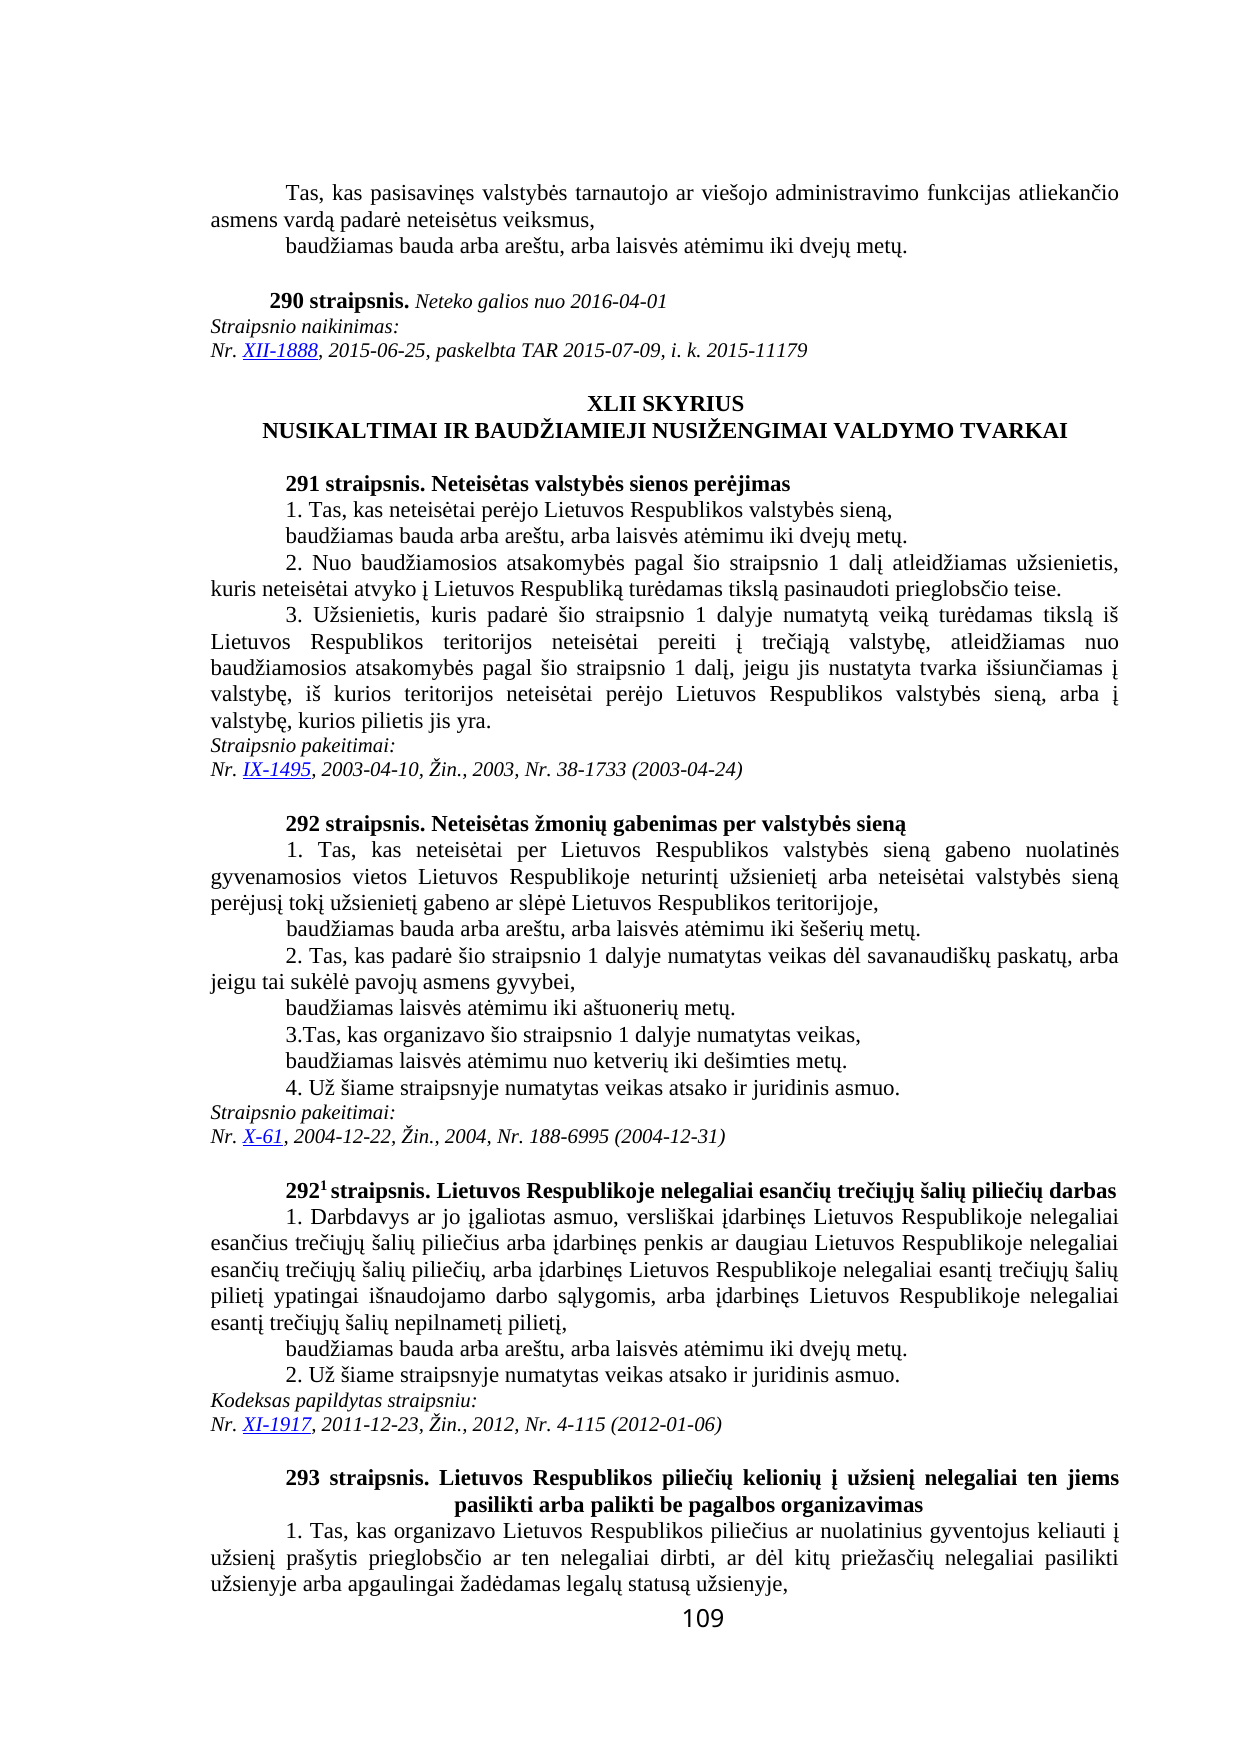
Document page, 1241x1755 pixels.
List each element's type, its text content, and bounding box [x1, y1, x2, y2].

text baudžiamas laisvės atėmimu iki aštuonerių metų. [210, 994, 1120, 1021]
text 1. Tas, kas neteisėtai per Lietuvos Respublikos valstybės sieną gabeno nuolatinės gyvenamosios vietos Lietuvos Respublikoje neturintį užsienietį arba neteisėtai valstybės sieną perėjusį tokį užsienietį gabeno ar slėpė Lietuvos Respublikos teritorijoje, [210, 836, 1120, 915]
text Kodeksas papildytas straipsniu: [210, 1388, 1120, 1412]
text 3. Užsienietis, kuris padarė šio straipsnio 1 dalyje numatytą veiką turėdamas tikslą iš Lietuvos Respublikos teritorijos neteisėtai pereiti į trečiąją valstybę, atleidžiamas nuo baudžiamosios atsakomybės pagal šio straipsnio 1 dalį, jeigu jis nustatyta tvarka išsiunčiamas į valstybę, iš kurios teritorijos neteisėtai perėjo Lietuvos Respublikos valstybės sieną, arba į valstybę, kurios pilietis jis yra. [210, 601, 1120, 733]
text 292 straipsnis. Neteisėtas žmonių gabenimas per valstybės sieną [210, 810, 1120, 836]
text Straipsnio pakeitimai: [210, 733, 1120, 757]
subtitle XLII SKYRIUS [210, 391, 1120, 417]
text 3.Tas, kas organizavo šio straipsnio 1 dalyje numatytas veikas, [210, 1021, 1120, 1047]
text Nr. XII-1888, 2015-06-25, paskelbta TAR 2015-07-09, i. k. 2015-11179 [210, 338, 1120, 362]
text baudžiamas bauda arba areštu, arba laisvės atėmimu iki šešerių metų. [210, 915, 1120, 942]
text NUSIKALTIMAI IR BAUDŽIAMIEJI NUSIŽENGIMAI VALDYMO TVARKAI [210, 417, 1120, 443]
text 293 straipsnis. Lietuvos Respublikos piliečių kelionių į užsienį nelegaliai ten jiems pasilikti arba palikti be pagalbos organizavimas [285, 1464, 1120, 1517]
text 2. Už šiame straipsnyje numatytas veikas atsako ir juridinis asmuo. [210, 1361, 1120, 1388]
text baudžiamas laisvės atėmimu nuo ketverių iki dešimties metų. [210, 1047, 1120, 1073]
text Straipsnio naikinimas: [210, 314, 1120, 338]
text 4. Už šiame straipsnyje numatytas veikas atsako ir juridinis asmuo. [210, 1073, 1120, 1100]
text Nr. X-61, 2004-12-22, Žin., 2004, Nr. 188-6995 (2004-12-31) [210, 1124, 1120, 1148]
text Straipsnio pakeitimai: [210, 1100, 1120, 1124]
text 2. Nuo baudžiamosios atsakomybės pagal šio straipsnio 1 dalį atleidžiamas užsienietis, kuris neteisėtai atvyko į Lietuvos Respubliką turėdamas tikslą pasinaudoti prieglobsčio teise. [210, 549, 1120, 601]
text 291 straipsnis. Neteisėtas valstybės sienos perėjimas [210, 469, 1120, 496]
text baudžiamas bauda arba areštu, arba laisvės atėmimu iki dvejų metų. [210, 232, 1120, 258]
text 1. Darbdavys ar jo įgaliotas asmuo, versliškai įdarbinęs Lietuvos Respublikoje nelegaliai esančius trečiųjų šalių piliečius arba įdarbinęs penkis ar daugiau Lietuvos Respublikoje nelegaliai esančių trečiųjų šalių piliečių, arba įdarbinęs Lietuvos Respublikoje nelegaliai esantį trečiųjų šalių pilietį ypatingai išnaudojamo darbo sąlygomis, arba įdarbinęs Lietuvos Respublikoje nelegaliai esantį trečiųjų šalių nepilnametį pilietį, [210, 1203, 1120, 1335]
text baudžiamas bauda arba areštu, arba laisvės atėmimu iki dvejų metų. [210, 522, 1120, 549]
text 1. Tas, kas organizavo Lietuvos Respublikos piliečius ar nuolatinius gyventojus keliauti į užsienį prašytis prieglobsčio ar ten nelegaliai dirbti, ar dėl kitų priežasčių nelegaliai pasilikti užsienyje arba apgaulingai žadėdamas legalų statusą užsienyje, [210, 1517, 1120, 1596]
text Tas, kas pasisavinęs valstybės tarnautojo ar viešojo administravimo funkcijas atliekančio asmens vardą padarė neteisėtus veiksmus, [210, 179, 1120, 232]
text Nr. XI-1917, 2011-12-23, Žin., 2012, Nr. 4-115 (2012-01-06) [210, 1412, 1120, 1436]
text baudžiamas bauda arba areštu, arba laisvės atėmimu iki dvejų metų. [210, 1335, 1120, 1361]
text 2. Tas, kas padarė šio straipsnio 1 dalyje numatytas veikas dėl savanaudiškų paskatų, arba jeigu tai sukėlė pavojų asmens gyvybei, [210, 942, 1120, 994]
text 2921 straipsnis. Lietuvos Respublikoje nelegaliai esančių trečiųjų šalių piliečių darbas [285, 1177, 1120, 1203]
text Nr. IX-1495, 2003-04-10, Žin., 2003, Nr. 38-1733 (2003-04-24) [210, 757, 1120, 781]
text 1. Tas, kas neteisėtai perėjo Lietuvos Respublikos valstybės sieną, [210, 496, 1120, 522]
text 290 straipsnis. Neteko galios nuo 2016-04-01 [210, 287, 1120, 314]
